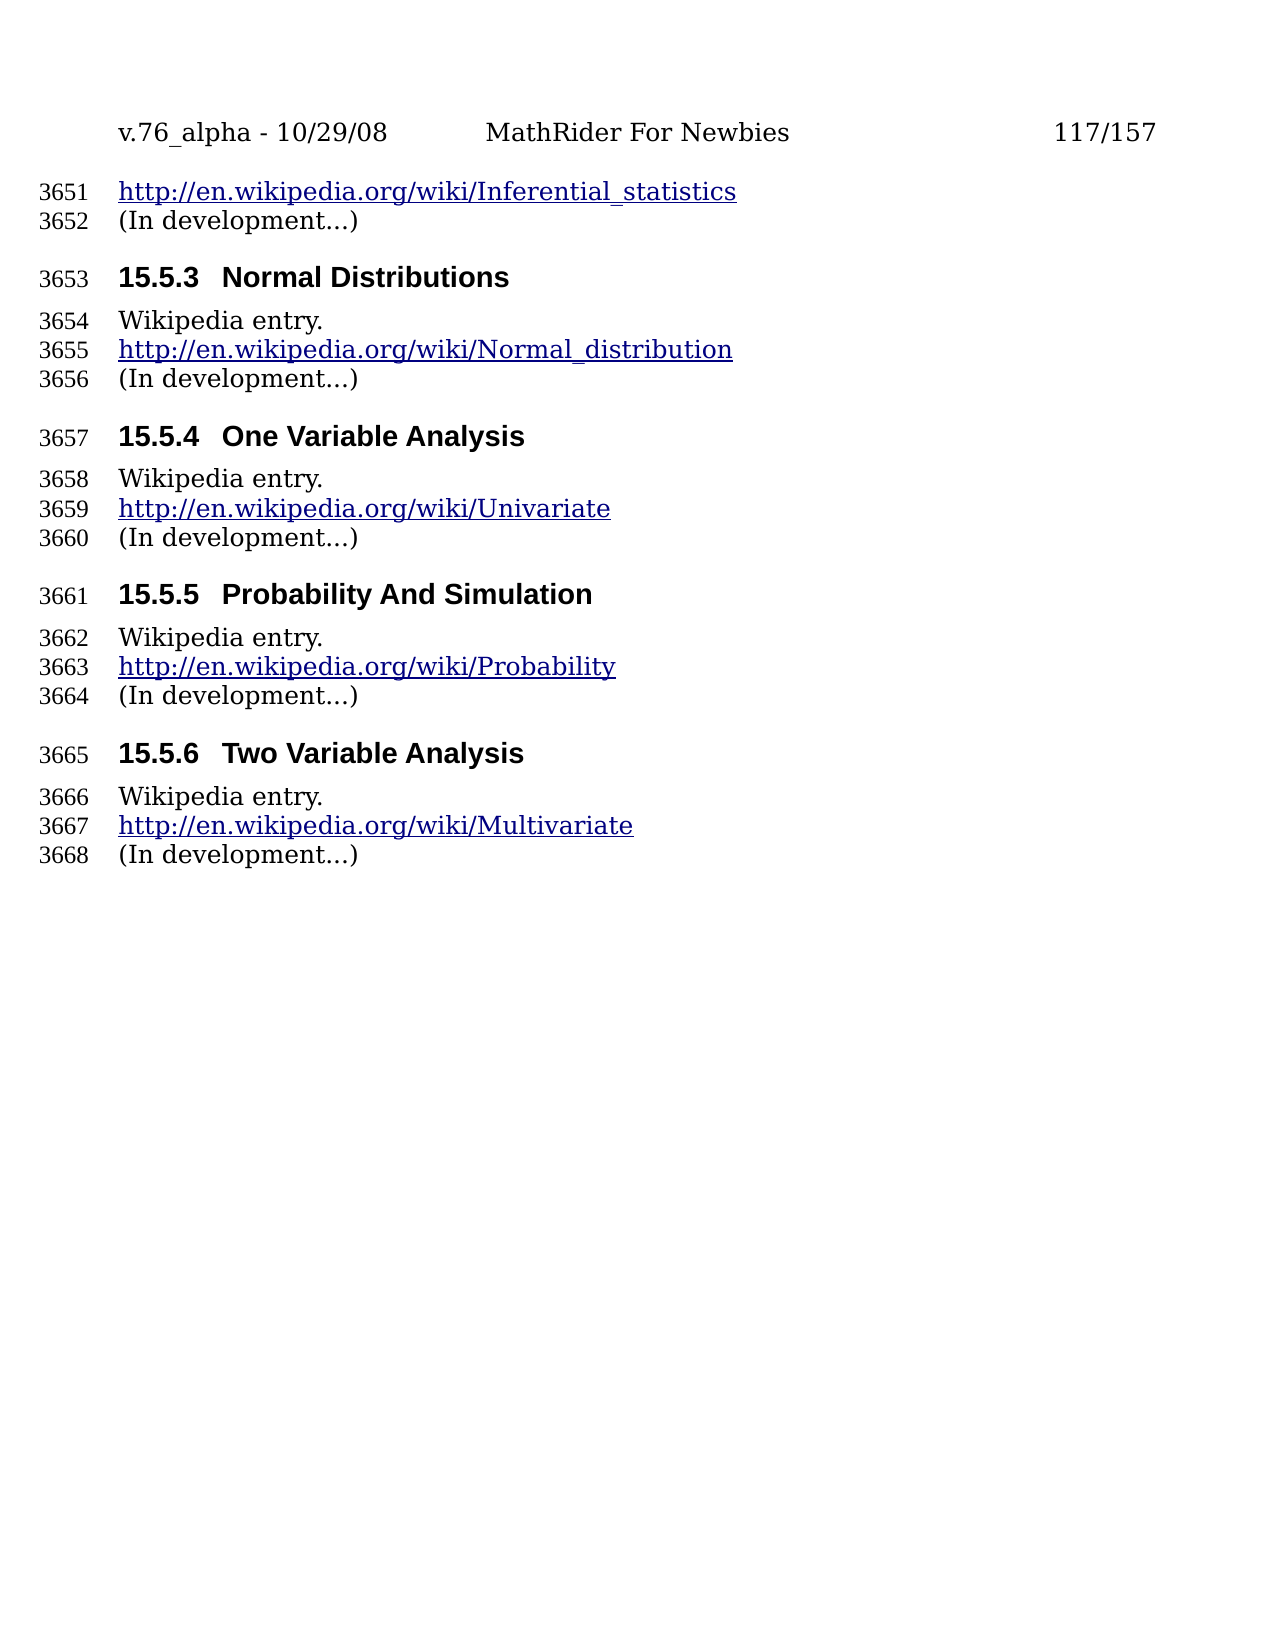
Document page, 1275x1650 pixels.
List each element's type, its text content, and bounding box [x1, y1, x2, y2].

subtitle One Variable Analysis [118, 419, 1157, 452]
text (In development...) [118, 682, 1157, 711]
text (In development...) [118, 840, 1157, 869]
text http://en.wikipedia.org/wiki/Probability [118, 652, 1157, 682]
text http://en.wikipedia.org/wiki/Normal_distribution [118, 335, 1157, 364]
text http://en.wikipedia.org/wiki/Univariate [118, 494, 1157, 523]
text (In development...) [118, 364, 1157, 394]
text Wikipedia entry. [118, 465, 1157, 494]
text Wikipedia entry. [118, 623, 1157, 652]
text (In development...) [118, 523, 1157, 552]
text Wikipedia entry. [118, 306, 1157, 335]
text Wikipedia entry. [118, 782, 1157, 811]
subtitle Normal Distributions [118, 260, 1157, 294]
text (In development...) [118, 206, 1157, 235]
subtitle Two Variable Analysis [118, 736, 1157, 769]
text http://en.wikipedia.org/wiki/Multivariate [118, 811, 1157, 840]
text http://en.wikipedia.org/wiki/Inferential_statistics [118, 177, 1157, 206]
subtitle Probability And Simulation [118, 577, 1157, 611]
